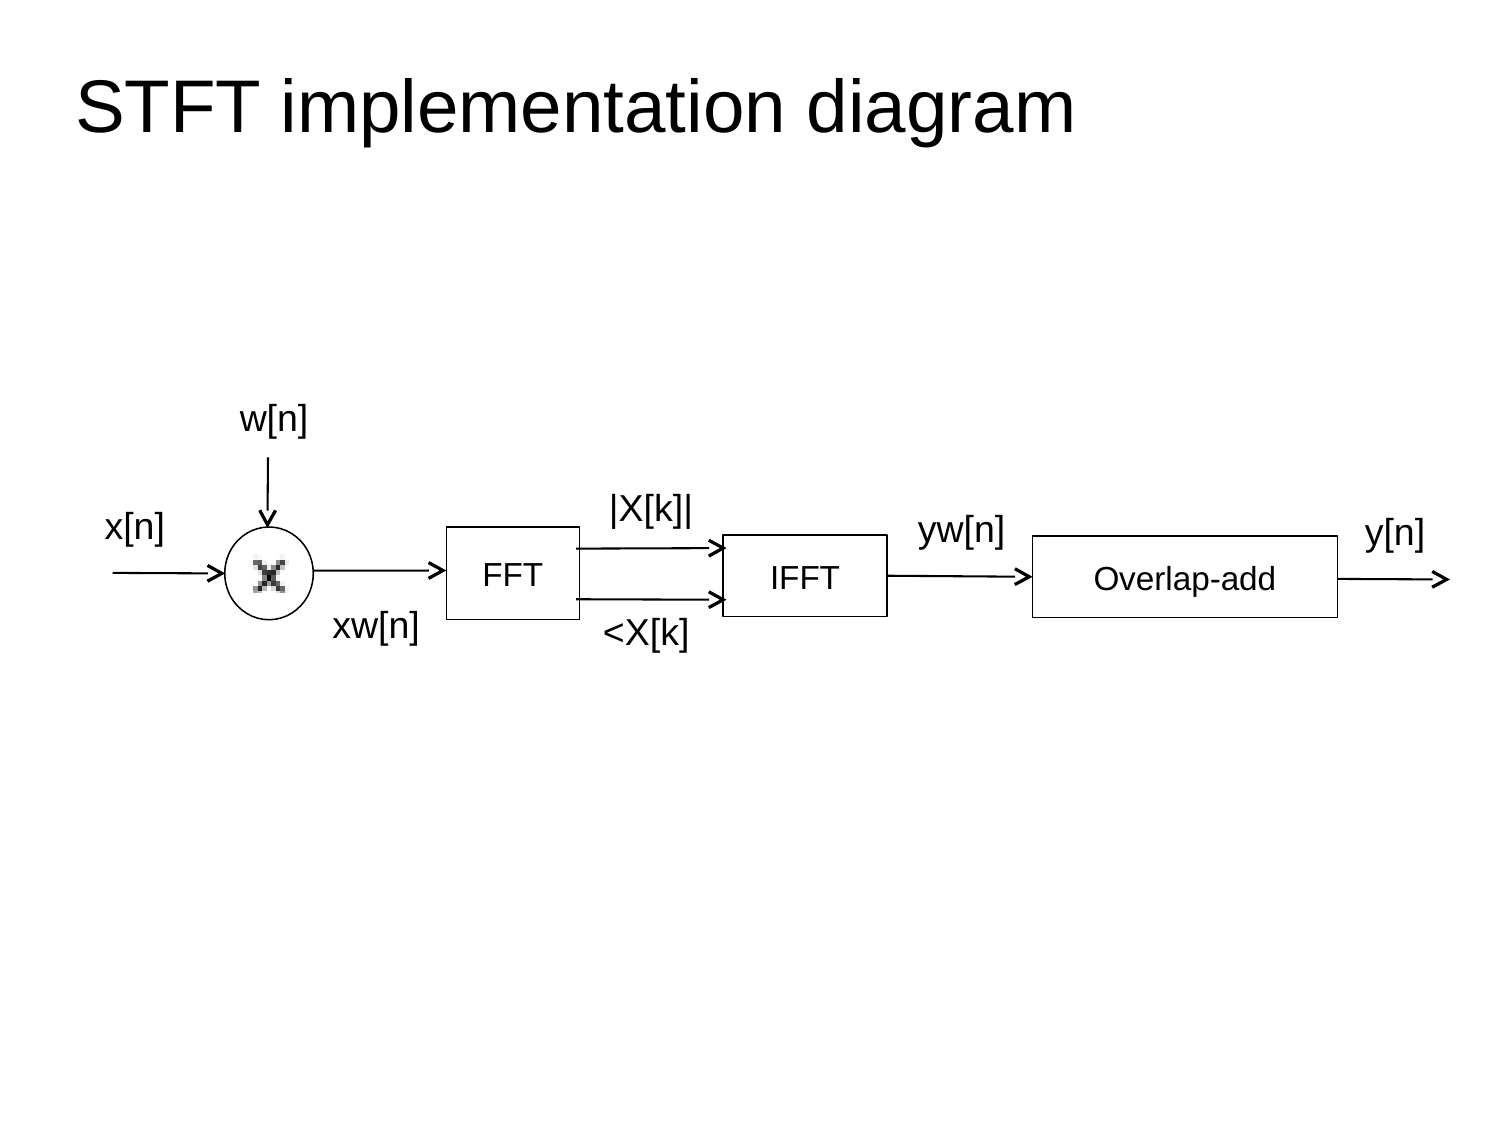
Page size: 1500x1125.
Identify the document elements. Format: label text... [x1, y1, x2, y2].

picture [240, 539, 295, 593]
text_box Overlap-add [1032, 536, 1338, 618]
text_box x[n] [89, 498, 181, 555]
text_box |X[k]| [594, 479, 708, 537]
title STFT implementation diagram [75, 12, 1426, 201]
text_box xw[n] [317, 597, 436, 655]
text_box y[n] [1350, 504, 1441, 561]
text_box w[n] [225, 389, 324, 447]
text_box yw[n] [903, 500, 1021, 558]
text_box IFFT [722, 535, 887, 617]
text_box FFT [446, 526, 580, 620]
text_box <X[k] [588, 604, 705, 661]
